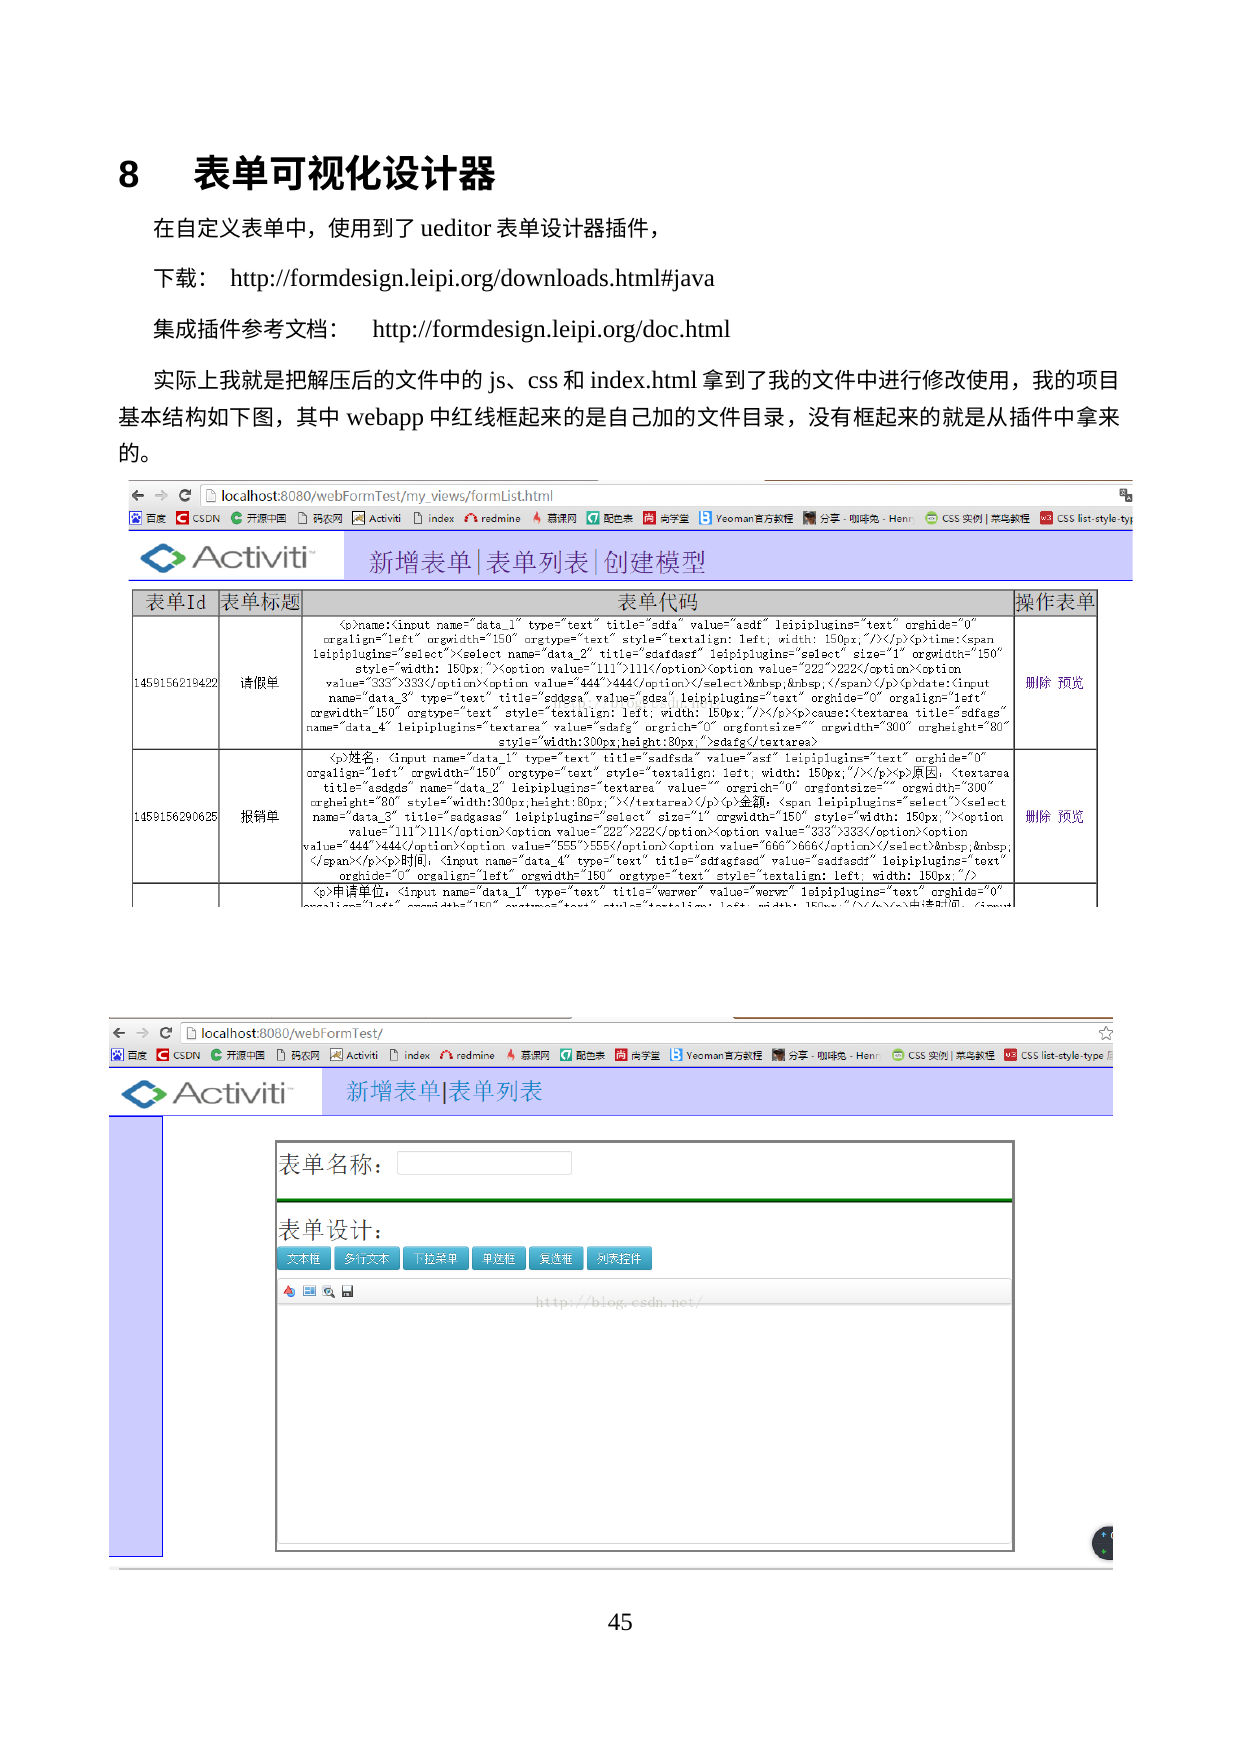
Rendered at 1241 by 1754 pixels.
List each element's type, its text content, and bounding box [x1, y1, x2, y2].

text 实际上我就是把解压后的文件中的js、css和index.html拿到了我的文件中进行修改使用，我的项目基本结构如下图，其中webapp中红线框起来的是自己加的文件目录，没有框起来的就是从插件中拿来的。 [118, 363, 1122, 468]
text 在自定义表单中，使用到了ueditor表单设计器插件， [118, 211, 1122, 242]
text 集成插件参考文档： http://formdesign.leipi.org/doc.html [118, 312, 1122, 344]
picture [128, 480, 1133, 907]
subtitle 表单可视化设计器 [118, 143, 1122, 198]
text 下载： http://formdesign.leipi.org/downloads.html#java [118, 261, 1122, 293]
picture [109, 1017, 1113, 1570]
